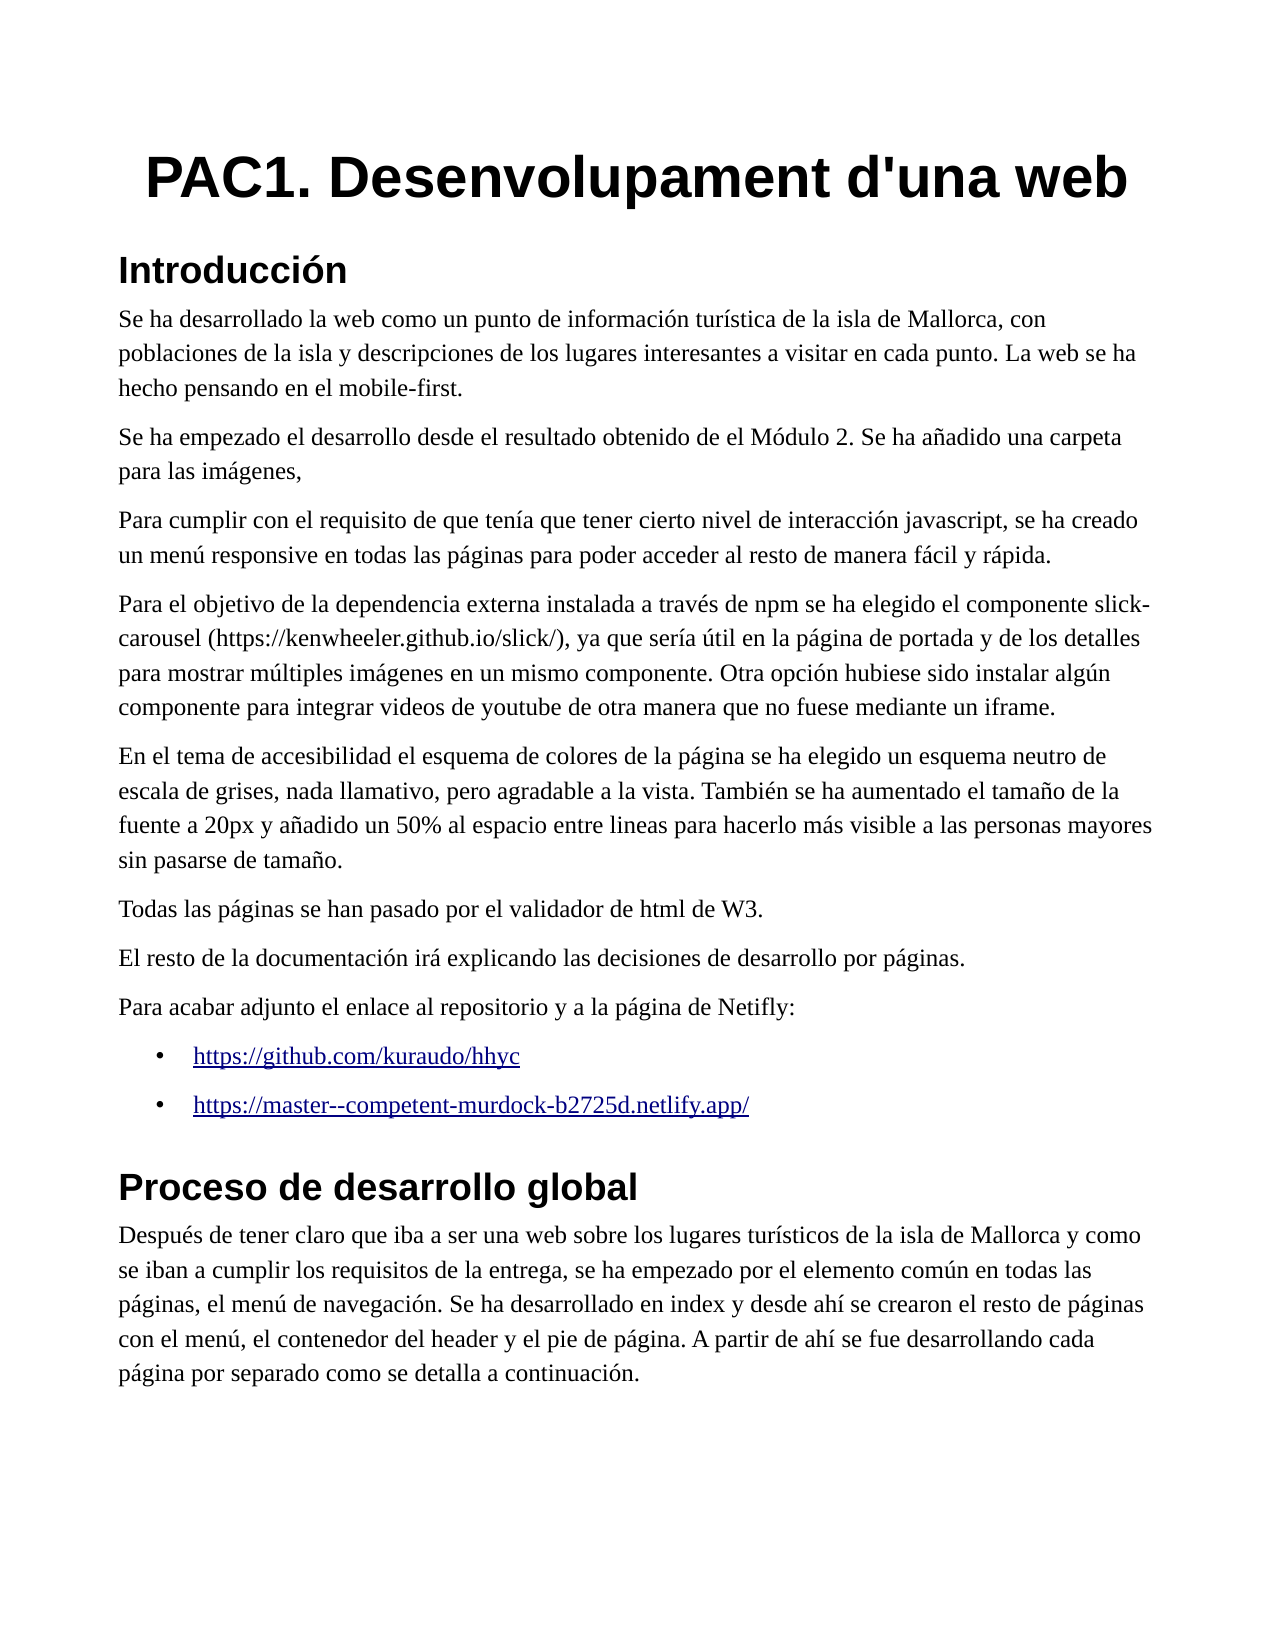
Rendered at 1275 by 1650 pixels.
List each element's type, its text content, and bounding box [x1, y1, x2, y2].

title PAC1. Desenvolupament d'una web [118, 143, 1157, 210]
text Se ha empezado el desarrollo desde el resultado obtenido de el Módulo 2. Se ha añadido una carpeta para las imágenes, [118, 422, 1157, 485]
subtitle Proceso de desarrollo global [118, 1164, 1157, 1208]
text El resto de la documentación irá explicando las decisiones de desarrollo por páginas. [118, 943, 1157, 972]
text Se ha desarrollado la web como un punto de información turística de la isla de Mallorca, con poblaciones de la isla y descripciones de los lugares interesantes a visitar en cada punto. La web se ha hecho pensando en el mobile-first. [118, 304, 1157, 402]
text Para el objetivo de la dependencia externa instalada a través de npm se ha elegido el componente slick-carousel (https://kenwheeler.github.io/slick/), ya que sería útil en la página de portada y de los detalles para mostrar múltiples imágenes en un mismo componente. Otra opción hubiese sido instalar algún componente para integrar videos de youtube de otra manera que no fuese mediante un iframe. [118, 589, 1157, 721]
text En el tema de accesibilidad el esquema de colores de la página se ha elegido un esquema neutro de escala de grises, nada llamativo, pero agradable a la vista. También se ha aumentado el tamaño de la fuente a 20px y añadido un 50% al espacio entre lineas para hacerlo más visible a las personas mayores sin pasarse de tamaño. [118, 741, 1157, 874]
list https://github.com/kuraudo/hhyc [156, 1041, 1157, 1070]
text Para acabar adjunto el enlace al repositorio y a la página de Netifly: [118, 992, 1157, 1021]
text Para cumplir con el requisito de que tenía que tener cierto nivel de interacción javascript, se ha creado un menú responsive en todas las páginas para poder acceder al resto de manera fácil y rápida. [118, 505, 1157, 569]
list https://master--competent-murdock-b2725d.netlify.app/ [156, 1090, 1157, 1119]
subtitle Introducción [118, 248, 1157, 291]
text Después de tener claro que iba a ser una web sobre los lugares turísticos de la isla de Mallorca y como se iban a cumplir los requisitos de la entrega, se ha empezado por el elemento común en todas las páginas, el menú de navegación. Se ha desarrollado en index y desde ahí se crearon el resto de páginas con el menú, el contenedor del header y el pie de página. A partir de ahí se fue desarrollando cada página por separado como se detalla a continuación. [118, 1220, 1157, 1387]
text Todas las páginas se han pasado por el validador de html de W3. [118, 894, 1157, 923]
